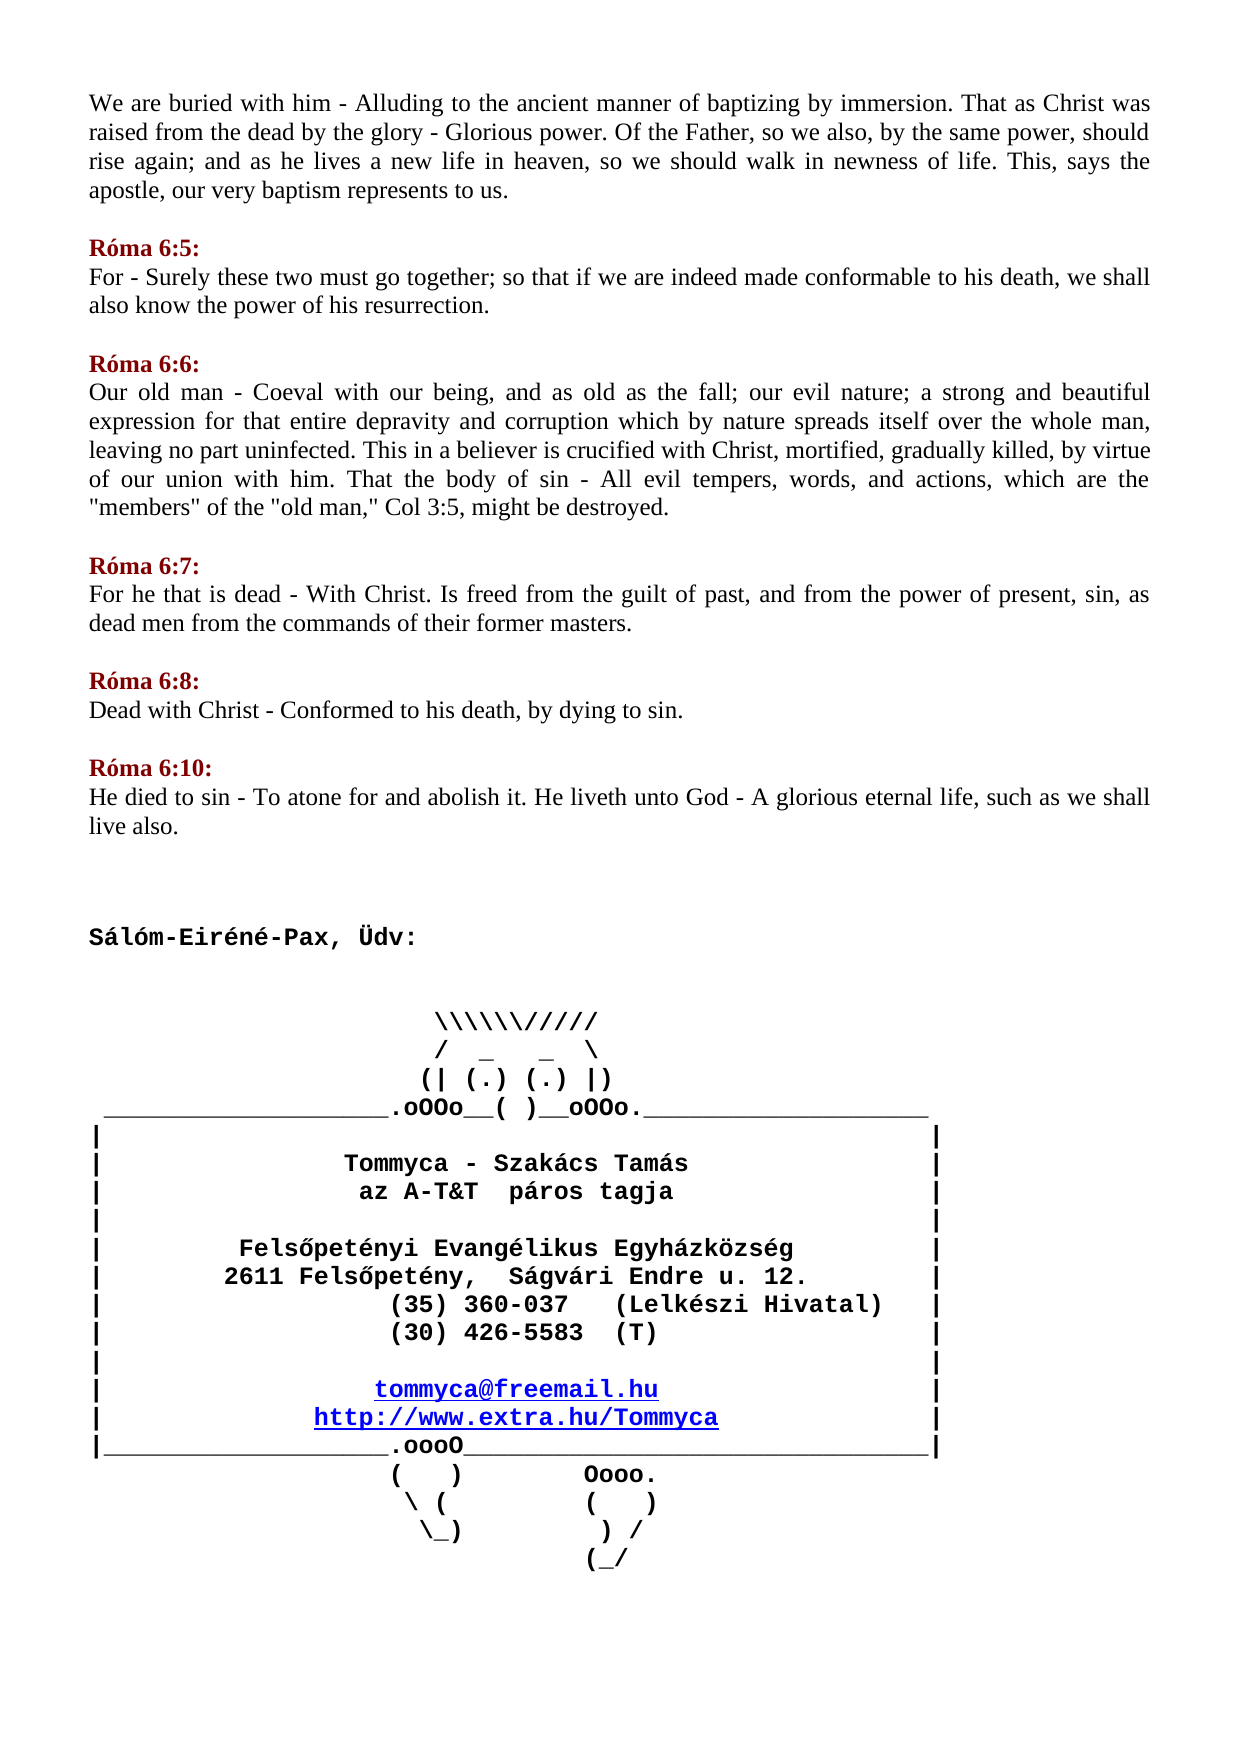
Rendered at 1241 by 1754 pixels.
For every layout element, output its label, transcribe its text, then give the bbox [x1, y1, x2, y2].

text Róma 6:8: [88, 666, 1152, 695]
text For he that is dead - With Christ. Is freed from the guilt of past, and from the power of present, sin, as dead men from the commands of their former masters. [88, 579, 1152, 637]
text \\\\\\///// / _ _ \ (| (.) (.) |) ___________________.oOOo__( )__oOOo.___________________ | | | Tommyca - Szakács Tamás | | az A-T&T páros tagja | | | | Felsőpetényi Evangélikus Egyházközség | | 2611 Felsőpetény, Ságvári Endre u. 12. | | (35) 360-037 (Lelkészi Hivatal) | | (30) 426-5583 (T) | | | | tommyca@freemail.hu | | http://www.extra.hu/Tommyca | |___________________.oooO_______________________________| ( ) Oooo. \ ( ( ) \_) ) / (_/ [88, 1009, 1152, 1574]
text Dead with Christ - Conformed to his death, by dying to sin. [88, 695, 1152, 724]
text Róma 6:7: [88, 551, 1152, 579]
text Our old man - Coeval with our being, and as old as the fall; our evil nature; a strong and beautiful expression for that entire depravity and corruption which by nature spreads itself over the whole man, leaving no part uninfected. This in a believer is crucified with Christ, mortified, gradually killed, by virtue of our union with him. That the body of sin - All evil tempers, words, and actions, which are the "members" of the "old man," Col 3:5, might be destroyed. [88, 377, 1152, 521]
text For - Surely these two must go together; so that if we are indeed made conformable to his death, we shall also know the power of his resurrection. [88, 262, 1152, 319]
text He died to sin - To atone for and abolish it. He liveth unto God - A glorious eternal life, such as we shall live also. [88, 782, 1152, 840]
text We are buried with him - Alluding to the ancient manner of baptizing by immersion. That as Christ was raised from the dead by the glory - Glorious power. Of the Father, so we also, by the same power, should rise again; and as he lives a new life in heaven, so we should walk in newness of life. This, says the apostle, our very baptism represents to us. [88, 88, 1152, 203]
text Róma 6:10: [88, 753, 1152, 782]
text Sálóm-Eiréné-Pax, Üdv: [88, 925, 1152, 953]
text Róma 6:5: [88, 233, 1152, 262]
text Róma 6:6: [88, 349, 1152, 377]
